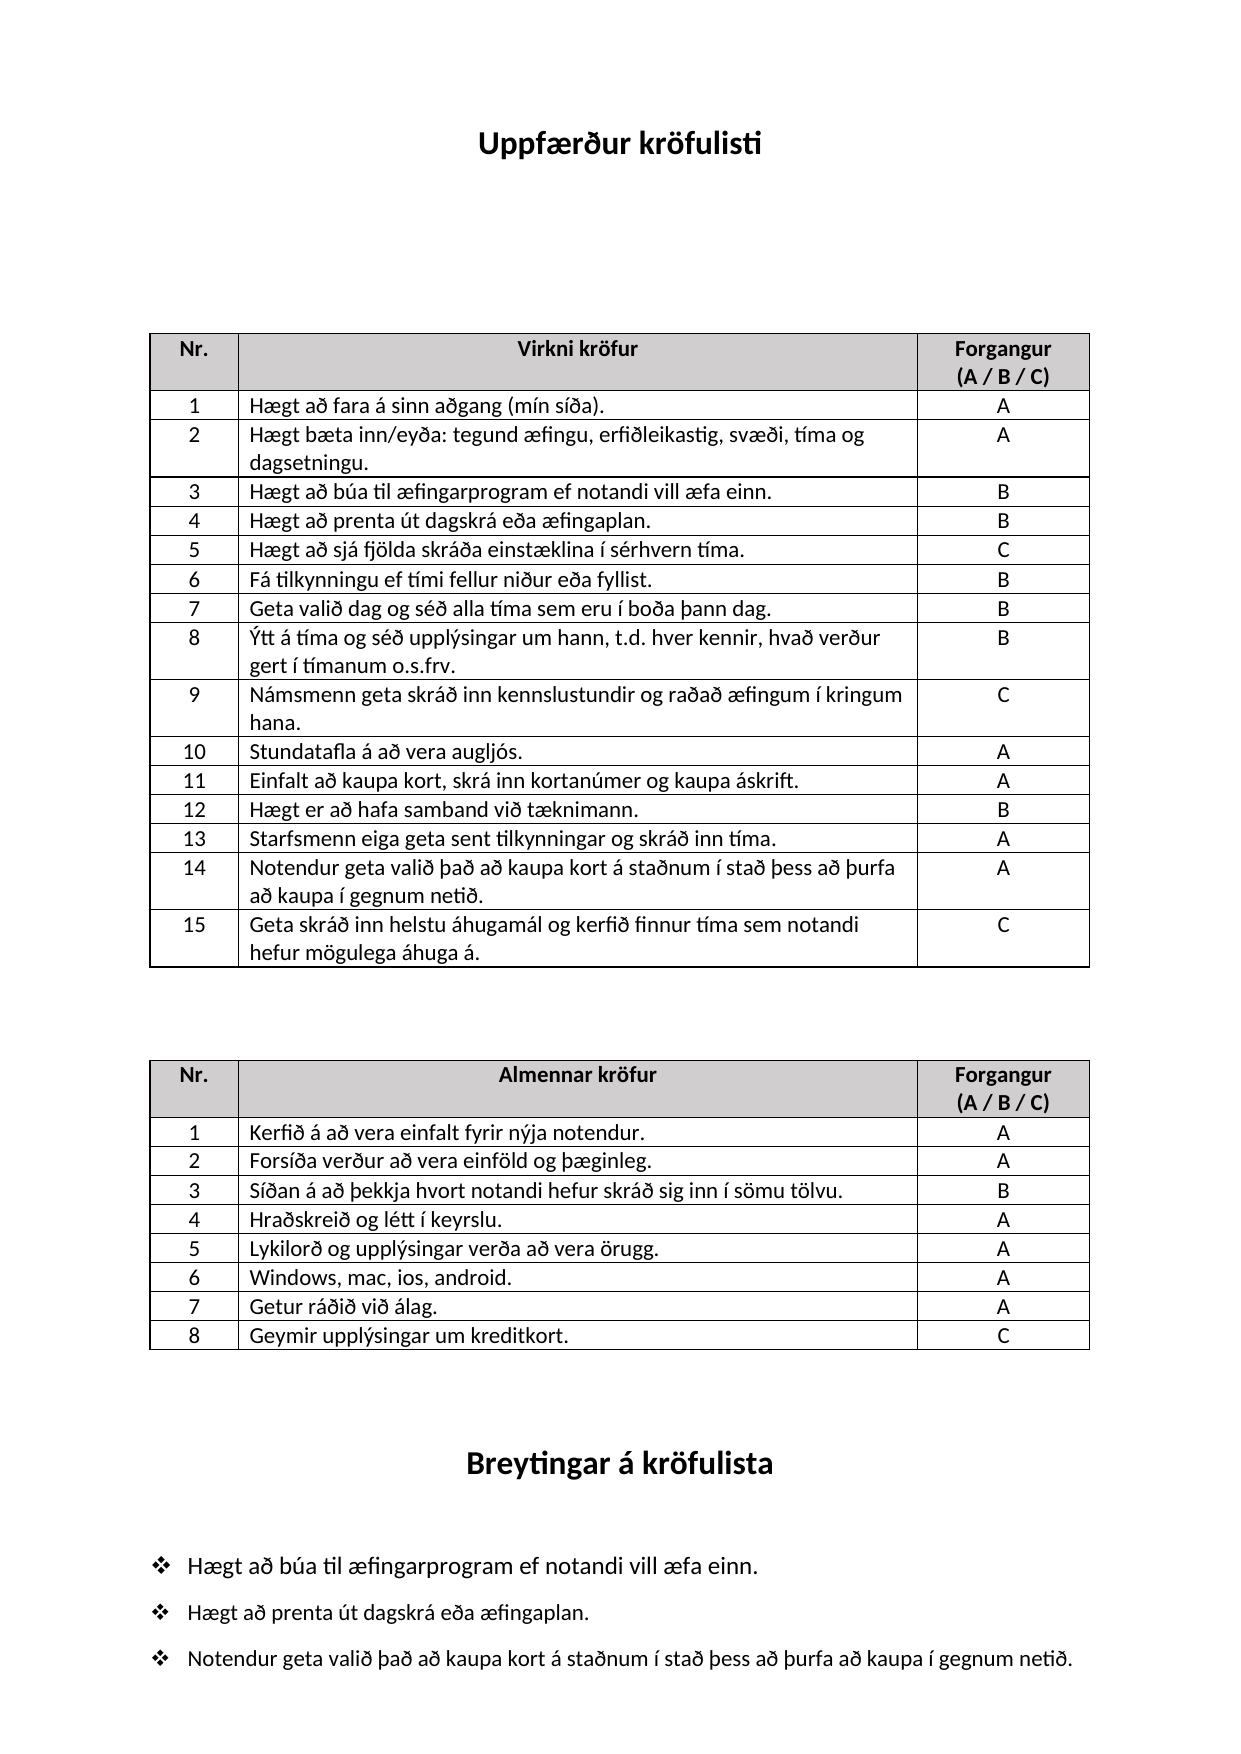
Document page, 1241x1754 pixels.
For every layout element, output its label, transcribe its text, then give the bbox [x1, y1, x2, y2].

table_cell Hægt að prenta út dagskrá eða æfingaplan. [239, 507, 917, 534]
table_cell B [918, 623, 1089, 679]
table_header Virkni kröfur [239, 334, 917, 390]
text Uppfærður kröfulisti [150, 122, 1090, 163]
list Hægt að prenta út dagskrá eða æfingaplan. [150, 1598, 1090, 1627]
table_cell Námsmenn geta skráð inn kennslustundir og raðað æfingum í kringum hana. [239, 680, 917, 736]
table_cell 14 [151, 853, 238, 909]
table_cell A [918, 853, 1089, 909]
list Hægt að búa til æfingarprogram ef notandi vill æfa einn. [150, 1550, 1090, 1581]
table_cell A [918, 766, 1089, 794]
table_cell 12 [151, 795, 238, 823]
table_cell 9 [151, 680, 238, 736]
table_cell 10 [151, 737, 238, 765]
table_cell C [918, 536, 1089, 564]
table_cell A [918, 737, 1089, 765]
table_cell A [918, 1118, 1089, 1146]
table_cell Windows, mac, ios, android. [239, 1263, 917, 1291]
table_cell Hægt að fara á sinn aðgang (mín síða). [239, 391, 917, 419]
table_cell A [918, 391, 1089, 419]
table_cell 2 [151, 1147, 238, 1175]
table_cell 3 [151, 478, 238, 506]
table_cell A [918, 824, 1089, 852]
table_cell 2 [151, 420, 238, 476]
table_cell Geymir upplýsingar um kreditkort. [239, 1321, 917, 1349]
table_cell B [918, 795, 1089, 823]
table_header Forgangur (A / B / C) [918, 334, 1089, 390]
table_cell 11 [151, 766, 238, 794]
table_cell Síðan á að þekkja hvort notandi hefur skráð sig inn í sömu tölvu. [239, 1176, 917, 1204]
table_cell Fá tilkynningu ef tími fellur niður eða fyllist. [239, 565, 917, 593]
table_header Nr. [151, 1061, 238, 1117]
table_cell 8 [151, 623, 238, 679]
table_cell Starfsmenn eiga geta sent tilkynningar og skráð inn tíma. [239, 824, 917, 852]
table_cell 1 [151, 1118, 238, 1146]
table_cell Kerfið á að vera einfalt fyrir nýja notendur. [239, 1118, 917, 1146]
table_cell Geta skráð inn helstu áhugamál og kerfið finnur tíma sem notandi hefur mögulega áhuga á. [239, 910, 917, 966]
table_cell 5 [151, 1234, 238, 1262]
table_cell A [918, 1263, 1089, 1291]
table_cell 3 [151, 1176, 238, 1204]
table_cell A [918, 1205, 1089, 1233]
table_cell Notendur geta valið það að kaupa kort á staðnum í stað þess að þurfa að kaupa í gegnum netið. [239, 853, 917, 909]
table_cell B [918, 565, 1089, 593]
table_cell C [918, 680, 1089, 736]
table_cell A [918, 420, 1089, 476]
table_header Forgangur (A / B / C) [918, 1061, 1089, 1117]
table_cell Lykilorð og upplýsingar verða að vera örugg. [239, 1234, 917, 1262]
table_cell 15 [151, 910, 238, 966]
table_cell 5 [151, 536, 238, 564]
table_cell A [918, 1147, 1089, 1175]
table_cell Hægt bæta inn/eyða: tegund æfingu, erfiðleikastig, svæði, tíma og dagsetningu. [239, 420, 917, 476]
table_cell B [918, 507, 1089, 534]
table_cell C [918, 910, 1089, 966]
table_cell A [918, 1234, 1089, 1262]
table_header Nr. [151, 334, 238, 390]
table_cell B [918, 1176, 1089, 1204]
table_cell 4 [151, 507, 238, 534]
table_cell A [918, 1292, 1089, 1320]
table_cell C [918, 1321, 1089, 1349]
table_cell Ýtt á tíma og séð upplýsingar um hann, t.d. hver kennir, hvað verður gert í tímanum o.s.frv. [239, 623, 917, 679]
table_cell Einfalt að kaupa kort, skrá inn kortanúmer og kaupa áskrift. [239, 766, 917, 794]
table_cell 6 [151, 565, 238, 593]
table_cell Hraðskreið og létt í keyrslu. [239, 1205, 917, 1233]
table_cell Forsíða verður að vera einföld og þæginleg. [239, 1147, 917, 1175]
list Notendur geta valið það að kaupa kort á staðnum í stað þess að þurfa að kaupa í gegnum netið. [150, 1644, 1090, 1672]
table_header Almennar kröfur [239, 1061, 917, 1117]
text Breytingar á kröfulista [150, 1442, 1090, 1483]
table_cell Hægt að búa til æfingarprogram ef notandi vill æfa einn. [239, 478, 917, 506]
table_cell Getur ráðið við álag. [239, 1292, 917, 1320]
table_cell B [918, 594, 1089, 622]
table_cell B [918, 478, 1089, 506]
table_cell 1 [151, 391, 238, 419]
table_cell 8 [151, 1321, 238, 1349]
table_cell Geta valið dag og séð alla tíma sem eru í boða þann dag. [239, 594, 917, 622]
table_cell 7 [151, 1292, 238, 1320]
table_cell Stundatafla á að vera augljós. [239, 737, 917, 765]
table_cell 4 [151, 1205, 238, 1233]
table_cell 13 [151, 824, 238, 852]
table_cell Hægt að sjá fjölda skráða einstæklina í sérhvern tíma. [239, 536, 917, 564]
table_cell 6 [151, 1263, 238, 1291]
table_cell 7 [151, 594, 238, 622]
table_cell Hægt er að hafa samband við tæknimann. [239, 795, 917, 823]
